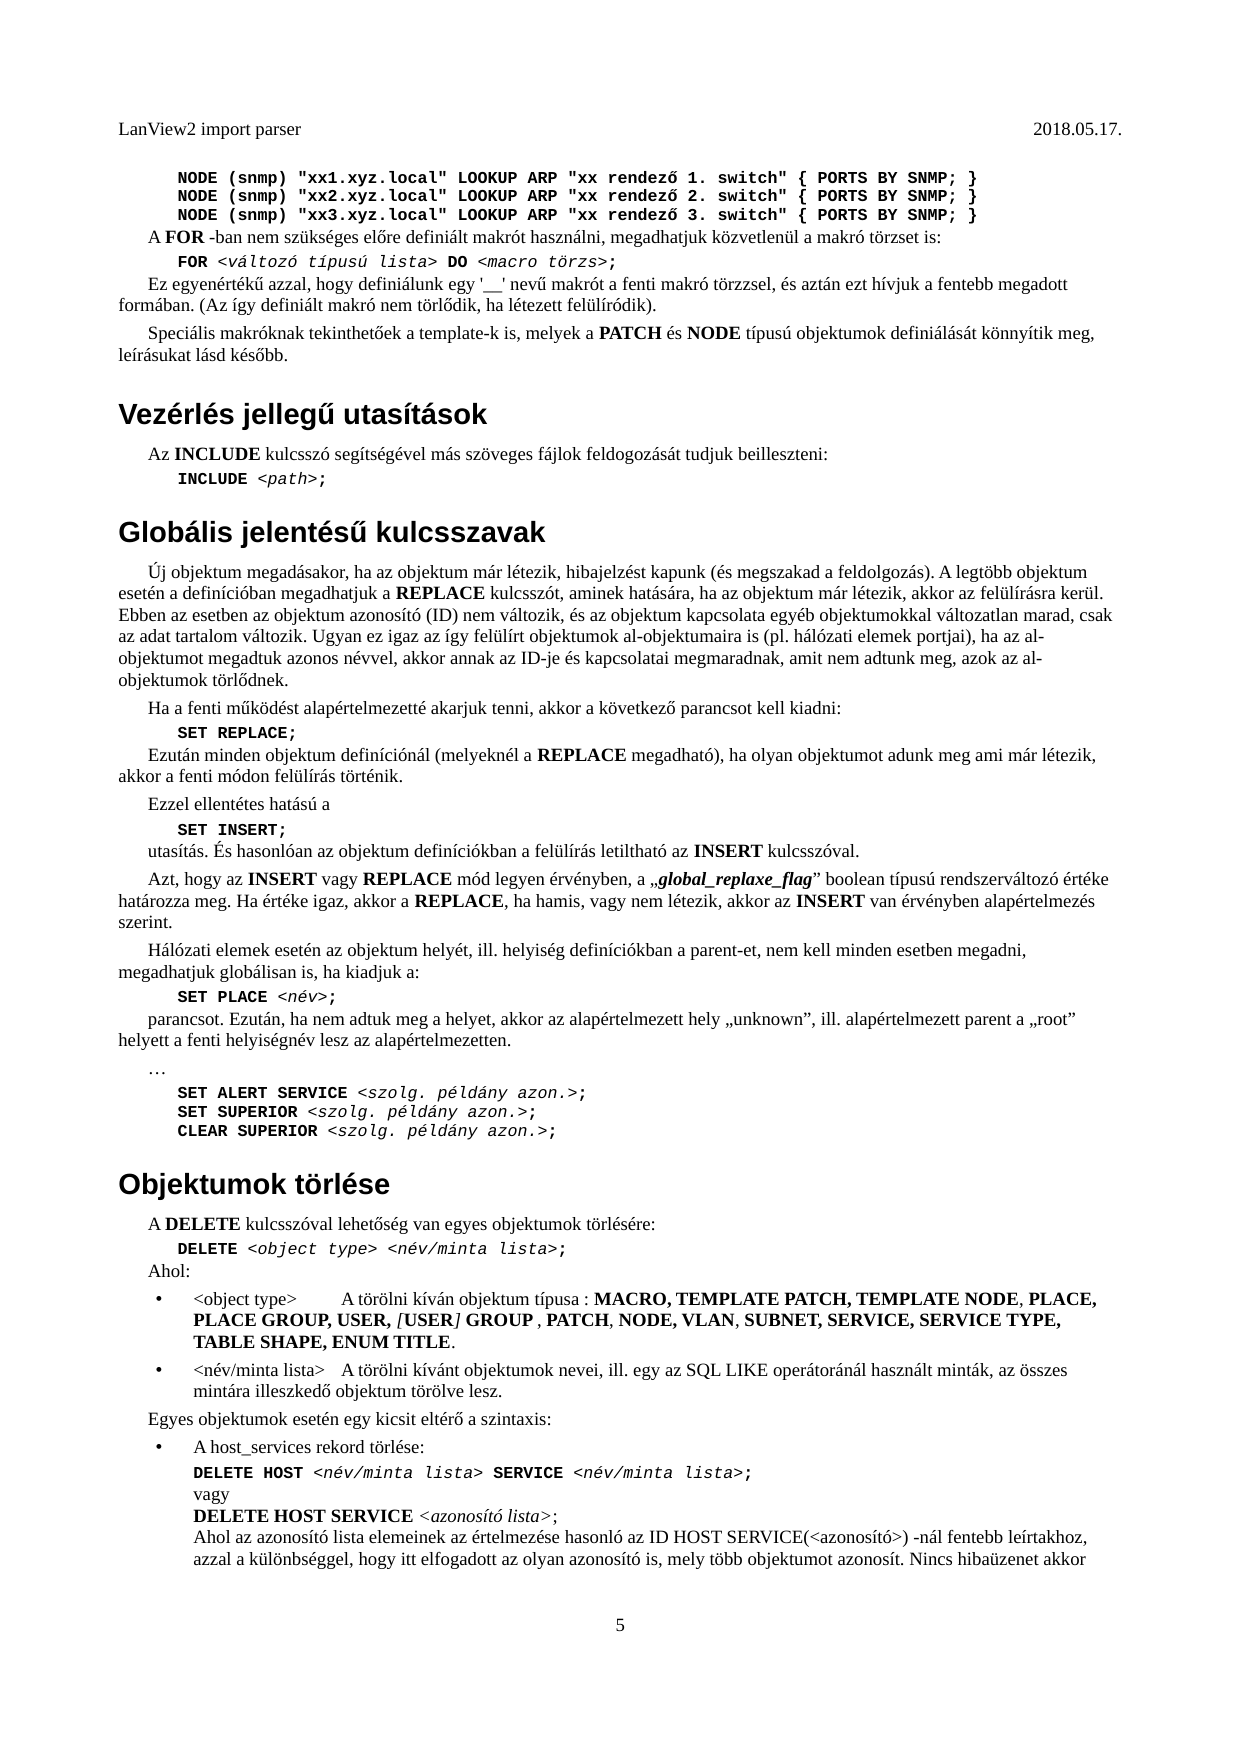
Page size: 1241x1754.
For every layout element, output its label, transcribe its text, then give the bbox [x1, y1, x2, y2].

list A host_services rekord törlése: [156, 1436, 1122, 1458]
text Ahol: [118, 1259, 1122, 1281]
text SET ALERT SERVICE <szolg. példány azon.>; [177, 1085, 1122, 1104]
list vagy DELETE HOST SERVICE <azonosító lista>; Ahol az azonosító lista elemeinek az értelmezése hasonló az ID HOST SERVICE(<azonosító>) -nál fentebb leírtakhoz, azzal a különbséggel, hogy itt elfogadott az olyan azonosító is, mely több objektumot azonosít. Nincs hibaüzenet akkor [156, 1483, 1122, 1569]
text CLEAR SUPERIOR <szolg. példány azon.>; [177, 1123, 1122, 1142]
text Az INCLUDE kulcsszó segítségével más szöveges fájlok feldogozását tudjuk beilleszteni: [118, 443, 1122, 464]
text Ha a fenti működést alapértelmezetté akarjuk tenni, akkor a következő parancsot kell kiadni: [118, 697, 1122, 718]
text NODE (snmp) "xx1.xyz.local" LOOKUP ARP "xx rendező 1. switch" { PORTS BY SNMP; } [177, 169, 1122, 188]
subtitle Objektumok törlése [118, 1167, 1122, 1200]
text NODE (snmp) "xx2.xyz.local" LOOKUP ARP "xx rendező 2. switch" { PORTS BY SNMP; } [177, 188, 1122, 207]
text Ezzel ellentétes hatású a [118, 793, 1122, 814]
text FOR <változó típusú lista> DO <macro törzs>; [177, 254, 1122, 273]
text Hálózati elemek esetén az objektum helyét, ill. helyiség definíciókban a parent-et, nem kell minden esetben megadni, megadhatjuk globálisan is, ha kiadjuk a: [118, 939, 1122, 982]
text Azt, hogy az INSERT vagy REPLACE mód legyen érvényben, a „global_replaxe_flag” boolean típusú rendszerváltozó értéke határozza meg. Ha értéke igaz, akkor a REPLACE, ha hamis, vagy nem létezik, akkor az INSERT van érvényben alapértelmezés szerint. [118, 868, 1122, 933]
text SET SUPERIOR <szolg. példány azon.>; [177, 1104, 1122, 1123]
text NODE (snmp) "xx3.xyz.local" LOOKUP ARP "xx rendező 3. switch" { PORTS BY SNMP; } [177, 207, 1122, 226]
text Új objektum megadásakor, ha az objektum már létezik, hibajelzést kapunk (és megszakad a feldolgozás). A legtöbb objektum esetén a definícióban megadhatjuk a REPLACE kulcsszót, aminek hatására, ha az objektum már létezik, akkor az felülírásra kerül. Ebben az esetben az objektum azonosító (ID) nem változik, és az objektum kapcsolata egyéb objektumokkal változatlan marad, csak az adat tartalom változik. Ugyan ez igaz az így felülírt objektumok al-objektumaira is (pl. hálózati elemek portjai), ha az al-objektumot megadtuk azonos névvel, akkor annak az ID-je és kapcsolatai megmaradnak, amit nem adtunk meg, azok az al-objektumok törlődnek. [118, 561, 1122, 690]
text DELETE <object type> <név/minta lista>; [177, 1241, 1122, 1259]
text parancsot. Ezután, ha nem adtuk meg a helyet, akkor az alapértelmezett hely „unknown”, ill. alapértelmezett parent a „root” helyett a fenti helyiségnév lesz az alapértelmezetten. [118, 1007, 1122, 1051]
text A FOR -ban nem szükséges előre definiált makrót használni, megadhatjuk közvetlenül a makró törzset is: [118, 226, 1122, 247]
text Speciális makróknak tekinthetőek a template-k is, melyek a PATCH és NODE típusú objektumok definiálását könnyítik meg, leírásukat lásd később. [118, 322, 1122, 365]
text Ez egyenértékű azzal, hogy definiálunk egy '__' nevű makrót a fenti makró törzzsel, és aztán ezt hívjuk a fentebb megadott formában. (Az így definiált makró nem törlődik, ha létezett felülíródik). [118, 273, 1122, 316]
list <object type> A törölni kíván objektum típusa : MACRO, TEMPLATE PATCH, TEMPLATE NODE, PLACE, PLACE GROUP, USER, [USER] GROUP , PATCH, NODE, VLAN, SUBNET, SERVICE, SERVICE TYPE, TABLE SHAPE, ENUM TITLE. [156, 1288, 1122, 1352]
text Egyes objektumok esetén egy kicsit eltérő a szintaxis: [118, 1408, 1122, 1430]
subtitle Globális jelentésű kulcsszavak [118, 515, 1122, 548]
text INCLUDE <path>; [177, 471, 1122, 490]
subtitle Vezérlés jellegű utasítások [118, 397, 1122, 430]
text SET PLACE <név>; [177, 989, 1122, 1007]
text SET REPLACE; [177, 724, 1122, 743]
text utasítás. És hasonlóan az objektum definíciókban a felülírás letiltható az INSERT kulcsszóval. [118, 840, 1122, 861]
text Ezután minden objektum definíciónál (melyeknél a REPLACE megadható), ha olyan objektumot adunk meg ami már létezik, akkor a fenti módon felülírás történik. [118, 743, 1122, 787]
list <név/minta lista> A törölni kívánt objektumok nevei, ill. egy az SQL LIKE operátoránál használt minták, az összes mintára illeszkedő objektum törölve lesz. [156, 1359, 1122, 1402]
text … [118, 1057, 1122, 1079]
list DELETE HOST <név/minta lista> SERVICE <név/minta lista>; [156, 1464, 1122, 1483]
text A DELETE kulcsszóval lehetőség van egyes objektumok törlésére: [118, 1213, 1122, 1234]
text SET INSERT; [177, 821, 1122, 840]
